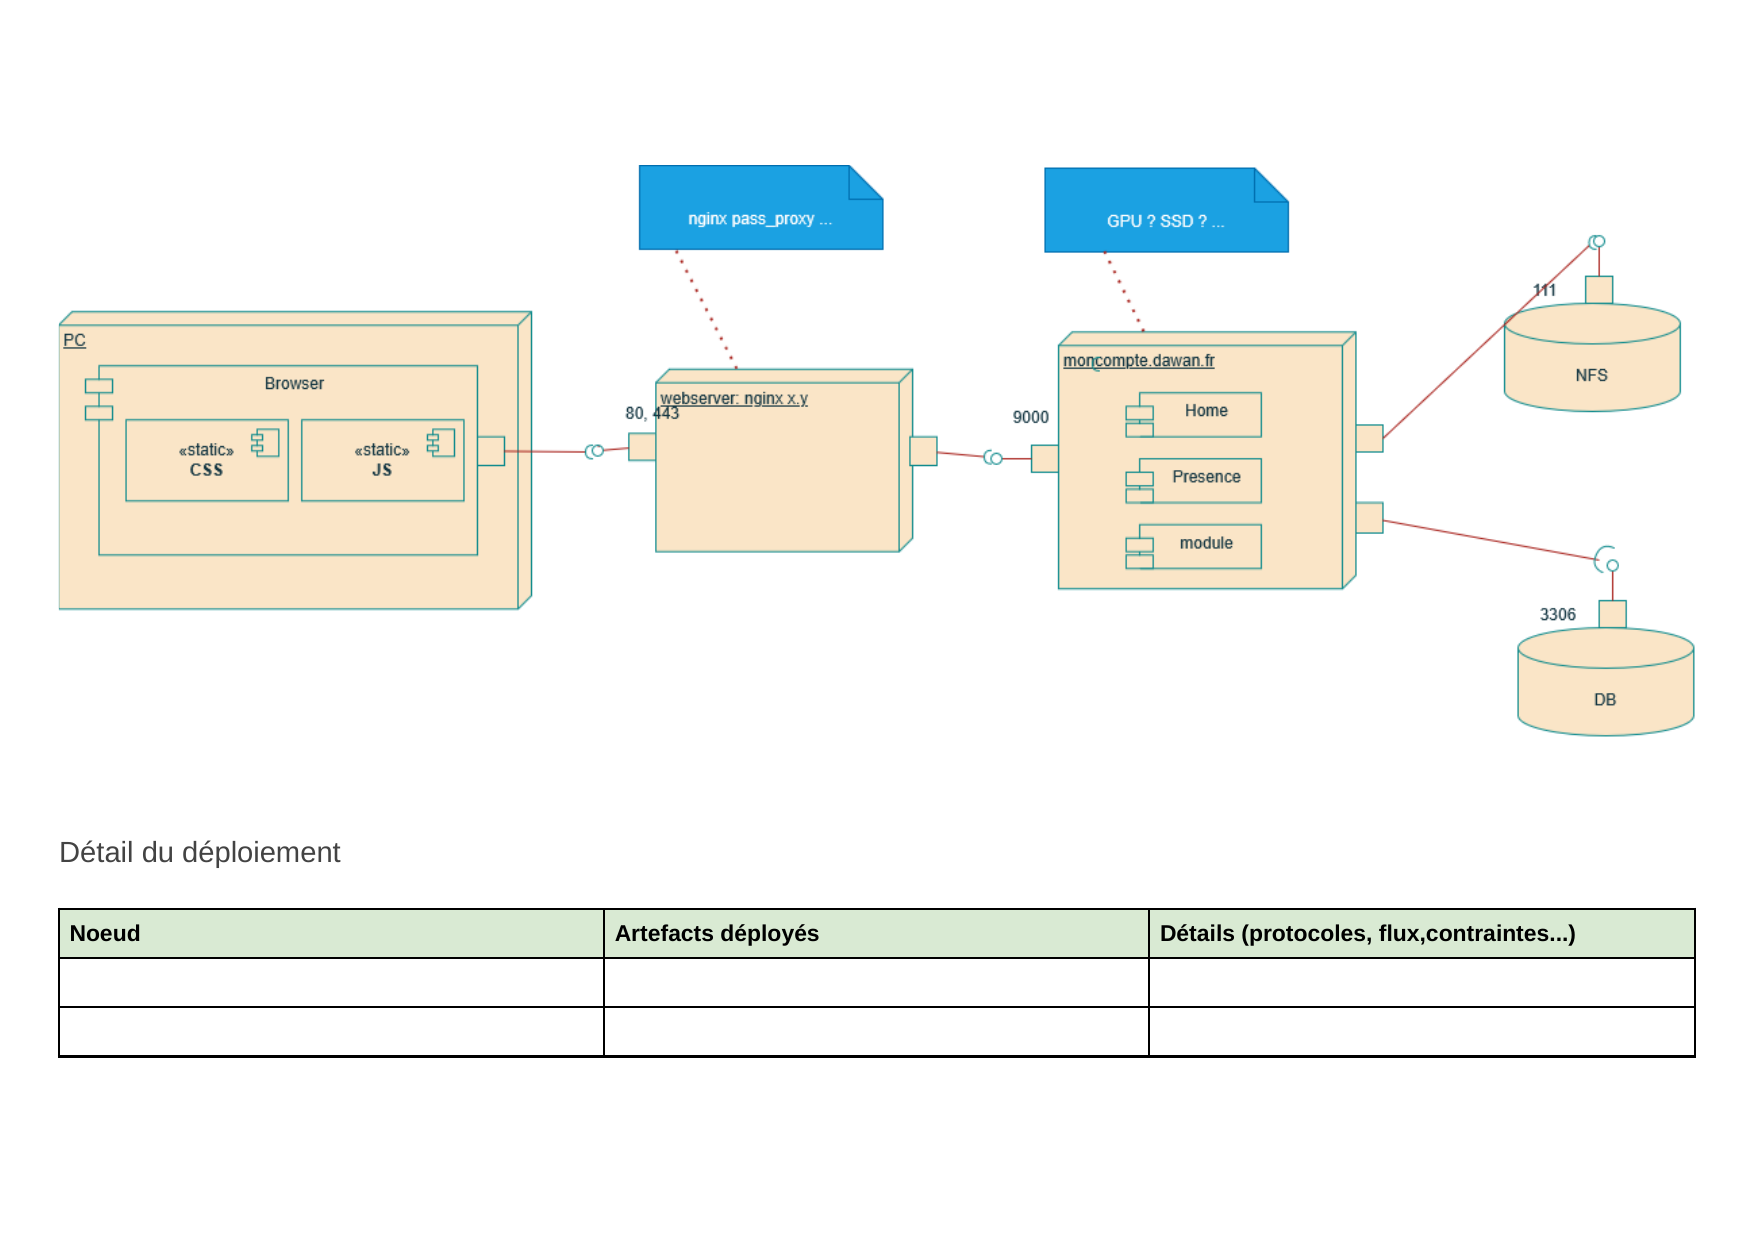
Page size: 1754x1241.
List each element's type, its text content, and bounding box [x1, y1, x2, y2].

picture [58, 165, 1695, 738]
table_cell [605, 959, 1148, 1006]
table_cell [60, 1008, 603, 1055]
table_cell [1150, 959, 1694, 1006]
table_header Noeud [60, 910, 603, 957]
table_header Détails (protocoles, flux,contraintes...) [1150, 910, 1694, 957]
table_cell [60, 959, 603, 1006]
table_cell [605, 1008, 1148, 1055]
subtitle Détail du déploiement [59, 836, 1695, 869]
table_header Artefacts déployés [605, 910, 1148, 957]
table_cell [1150, 1008, 1694, 1055]
